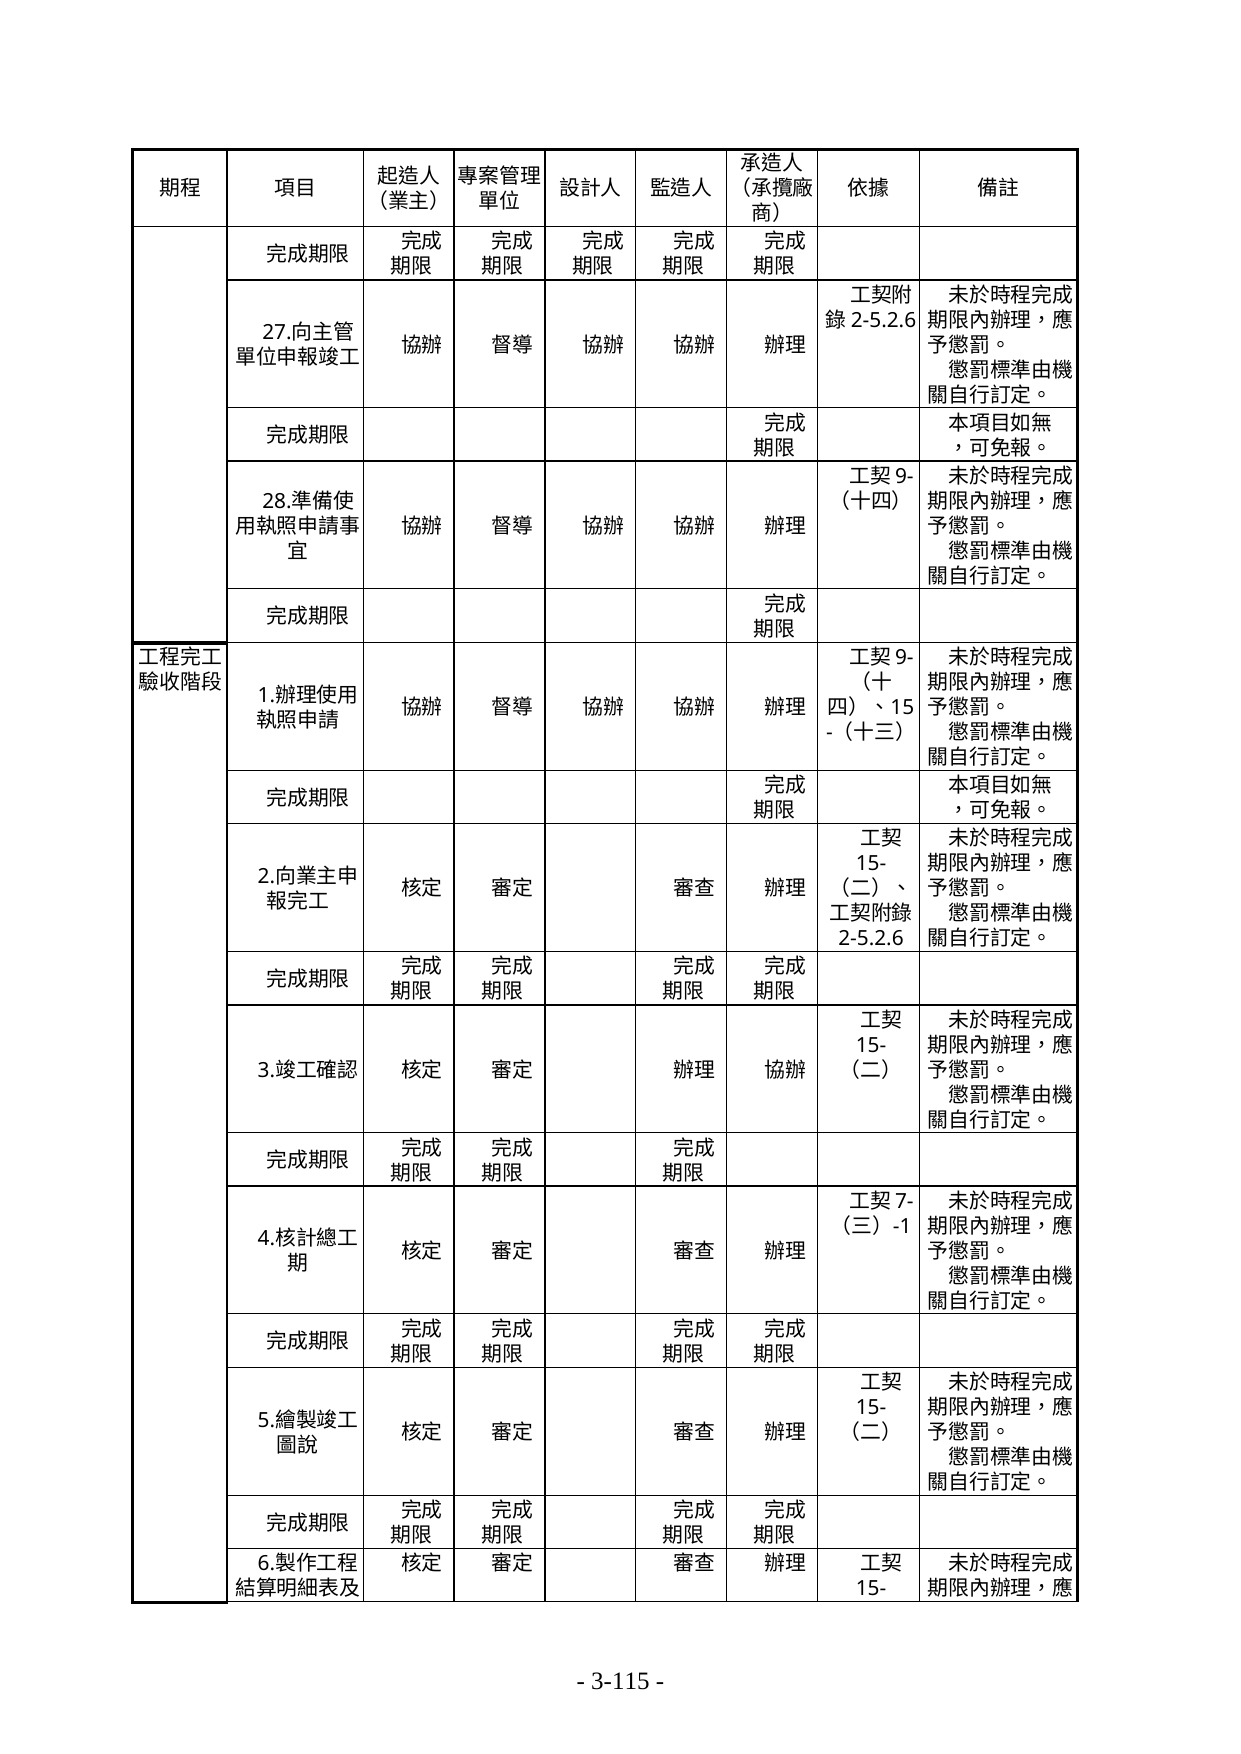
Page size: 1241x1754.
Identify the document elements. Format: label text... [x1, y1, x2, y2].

table_cell 工契9-（十四）、15-（十三） [818, 643, 919, 769]
table_cell [920, 227, 1076, 279]
table_cell 審查 [636, 824, 726, 951]
table_cell 完成期限 [228, 408, 363, 460]
table_cell 本項目如無 ，可免報。 [920, 408, 1076, 460]
table_cell 辦理 [727, 643, 817, 769]
table_cell 28.準備使用執照申請事宜 [228, 462, 363, 588]
table_cell 本項目如無 ，可免報。 [920, 771, 1076, 823]
table_cell 協辦 [364, 643, 453, 769]
table_cell [818, 408, 919, 460]
table_cell 協辦 [636, 462, 726, 588]
table_cell [920, 1314, 1076, 1366]
table_cell 協辦 [546, 462, 635, 588]
table_cell [546, 771, 635, 823]
table_cell 工契15-（二） [818, 1006, 919, 1132]
table_cell 未於時程完成期限內辦理，應予懲罰。 懲罰標準由機關自行訂定。 [920, 462, 1076, 588]
table_cell 完成期限 [636, 1496, 726, 1548]
table_cell 審定 [455, 1549, 544, 1601]
table_cell 完成期限 [364, 952, 453, 1004]
table_cell [546, 1496, 635, 1548]
table_cell 工程完工驗收階段 [134, 645, 226, 1601]
table_cell 未於時程完成期限內辦理，應 [920, 1549, 1076, 1601]
table_cell 完成期限 [228, 227, 363, 279]
table_cell 完成期限 [727, 1496, 817, 1548]
table_cell 核定 [364, 1187, 453, 1313]
table_cell [546, 824, 635, 951]
table_cell [818, 1314, 919, 1366]
table_cell [636, 408, 726, 460]
table_cell 辦理 [727, 1368, 817, 1494]
table_cell 辦理 [727, 824, 817, 951]
table_cell 1.辦理使用執照申請 [228, 643, 363, 769]
table_cell 完成期限 [636, 952, 726, 1004]
table_cell 協辦 [636, 281, 726, 407]
table_cell [546, 408, 635, 460]
table_cell 完成期限 [727, 952, 817, 1004]
table_cell 督導 [455, 462, 544, 588]
table_cell 27.向主管單位申報竣工 [228, 281, 363, 407]
table_cell [636, 771, 726, 823]
table_header 項目 [228, 151, 363, 226]
table_cell 審查 [636, 1187, 726, 1313]
table_cell 4.核計總工期 [228, 1187, 363, 1313]
table_cell 未於時程完成期限內辦理，應予懲罰。 懲罰標準由機關自行訂定。 [920, 1368, 1076, 1494]
table_header 承造人（承攬廠商） [727, 151, 817, 226]
table_cell 完成期限 [228, 1314, 363, 1366]
table_cell 工契7-（三）-1 [818, 1187, 919, 1313]
table_cell 工契15-（二） [818, 1368, 919, 1494]
table_cell [920, 589, 1076, 641]
table_cell 核定 [364, 824, 453, 951]
table_cell 完成期限 [727, 1314, 817, 1366]
table_cell 辦理 [727, 1187, 817, 1313]
table_cell 完成期限 [455, 1133, 544, 1185]
table_cell [920, 1496, 1076, 1548]
table_header 設計人 [546, 151, 635, 226]
table_cell 未於時程完成期限內辦理，應予懲罰。 懲罰標準由機關自行訂定。 [920, 1187, 1076, 1313]
table_cell [364, 589, 453, 641]
table_cell 審查 [636, 1368, 726, 1494]
table_cell [134, 227, 226, 641]
table_cell 督導 [455, 281, 544, 407]
table_cell 核定 [364, 1006, 453, 1132]
table_cell [455, 408, 544, 460]
table_cell 核定 [364, 1368, 453, 1494]
table_cell 完成期限 [455, 227, 544, 279]
table_cell 完成期限 [364, 1314, 453, 1366]
table_cell [455, 589, 544, 641]
table_cell 完成期限 [727, 771, 817, 823]
table_cell 未於時程完成期限內辦理，應予懲罰。 懲罰標準由機關自行訂定。 [920, 1006, 1076, 1132]
table_cell 協辦 [364, 281, 453, 407]
table_cell 完成期限 [455, 1314, 544, 1366]
table_cell 完成期限 [727, 408, 817, 460]
table_cell [546, 1549, 635, 1601]
table_header 監造人 [636, 151, 726, 226]
table_cell 協辦 [727, 1006, 817, 1132]
table_cell 督導 [455, 643, 544, 769]
table_cell [364, 408, 453, 460]
table_cell 工契15- [818, 1549, 919, 1601]
table_cell 辦理 [727, 462, 817, 588]
table_cell 協辦 [546, 643, 635, 769]
table_cell 審定 [455, 1006, 544, 1132]
table_cell 審定 [455, 824, 544, 951]
table_cell 6.製作工程結算明細表及 [228, 1549, 363, 1601]
table_cell [546, 952, 635, 1004]
table_cell 工契9-（十四） [818, 462, 919, 588]
table_cell 完成期限 [364, 1133, 453, 1185]
table_cell 完成期限 [455, 1496, 544, 1548]
table_cell [920, 1133, 1076, 1185]
table_cell 辦理 [636, 1006, 726, 1132]
table_cell [818, 1496, 919, 1548]
table_cell 辦理 [727, 281, 817, 407]
table_cell 完成期限 [727, 589, 817, 641]
table_cell [818, 1133, 919, 1185]
table_cell 完成期限 [364, 1496, 453, 1548]
table_cell 完成期限 [636, 1133, 726, 1185]
table_cell 審定 [455, 1187, 544, 1313]
table_cell 未於時程完成期限內辦理，應予懲罰。 懲罰標準由機關自行訂定。 [920, 643, 1076, 769]
table_header 專案管理單位 [455, 151, 544, 226]
table_cell 完成期限 [228, 771, 363, 823]
table_cell [546, 1314, 635, 1366]
table_cell 完成期限 [228, 1496, 363, 1548]
table_cell 協辦 [364, 462, 453, 588]
table_cell [546, 1187, 635, 1313]
table_cell 辦理 [727, 1549, 817, 1601]
table_cell [920, 952, 1076, 1004]
table_cell 未於時程完成期限內辦理，應予懲罰。 懲罰標準由機關自行訂定。 [920, 824, 1076, 951]
table_cell 完成期限 [455, 952, 544, 1004]
table_cell [818, 952, 919, 1004]
table_cell 完成期限 [546, 227, 635, 279]
table_cell 協辦 [636, 643, 726, 769]
table_cell 完成期限 [727, 227, 817, 279]
table_cell 核定 [364, 1549, 453, 1601]
table_cell 完成期限 [228, 1133, 363, 1185]
table_cell [546, 589, 635, 641]
table_cell [727, 1133, 817, 1185]
table_cell [364, 771, 453, 823]
table_header 起造人（業主） [364, 151, 453, 226]
table_cell 未於時程完成期限內辦理，應予懲罰。 懲罰標準由機關自行訂定。 [920, 281, 1076, 407]
table_cell [636, 589, 726, 641]
table_cell [546, 1368, 635, 1494]
table_cell 完成期限 [228, 952, 363, 1004]
table_cell 完成期限 [228, 589, 363, 641]
table_cell [818, 227, 919, 279]
table_header 期程 [134, 151, 226, 226]
table_header 備註 [920, 151, 1076, 226]
table_cell [818, 771, 919, 823]
table_header 依據 [818, 151, 919, 226]
table_cell 2.向業主申報完工 [228, 824, 363, 951]
table_cell [546, 1006, 635, 1132]
table_cell 3.竣工確認 [228, 1006, 363, 1132]
table_cell 完成期限 [364, 227, 453, 279]
table_cell 5.繪製竣工圖說 [228, 1368, 363, 1494]
table_cell 協辦 [546, 281, 635, 407]
table_cell 完成期限 [636, 1314, 726, 1366]
table_cell [546, 1133, 635, 1185]
table_cell [455, 771, 544, 823]
table_cell 審定 [455, 1368, 544, 1494]
table_cell 完成期限 [636, 227, 726, 279]
table_cell 工契附錄2-5.2.6 [818, 281, 919, 407]
table_cell 審查 [636, 1549, 726, 1601]
table_cell [818, 589, 919, 641]
table_cell 工契15-（二）、工契附錄2-5.2.6 [818, 824, 919, 951]
